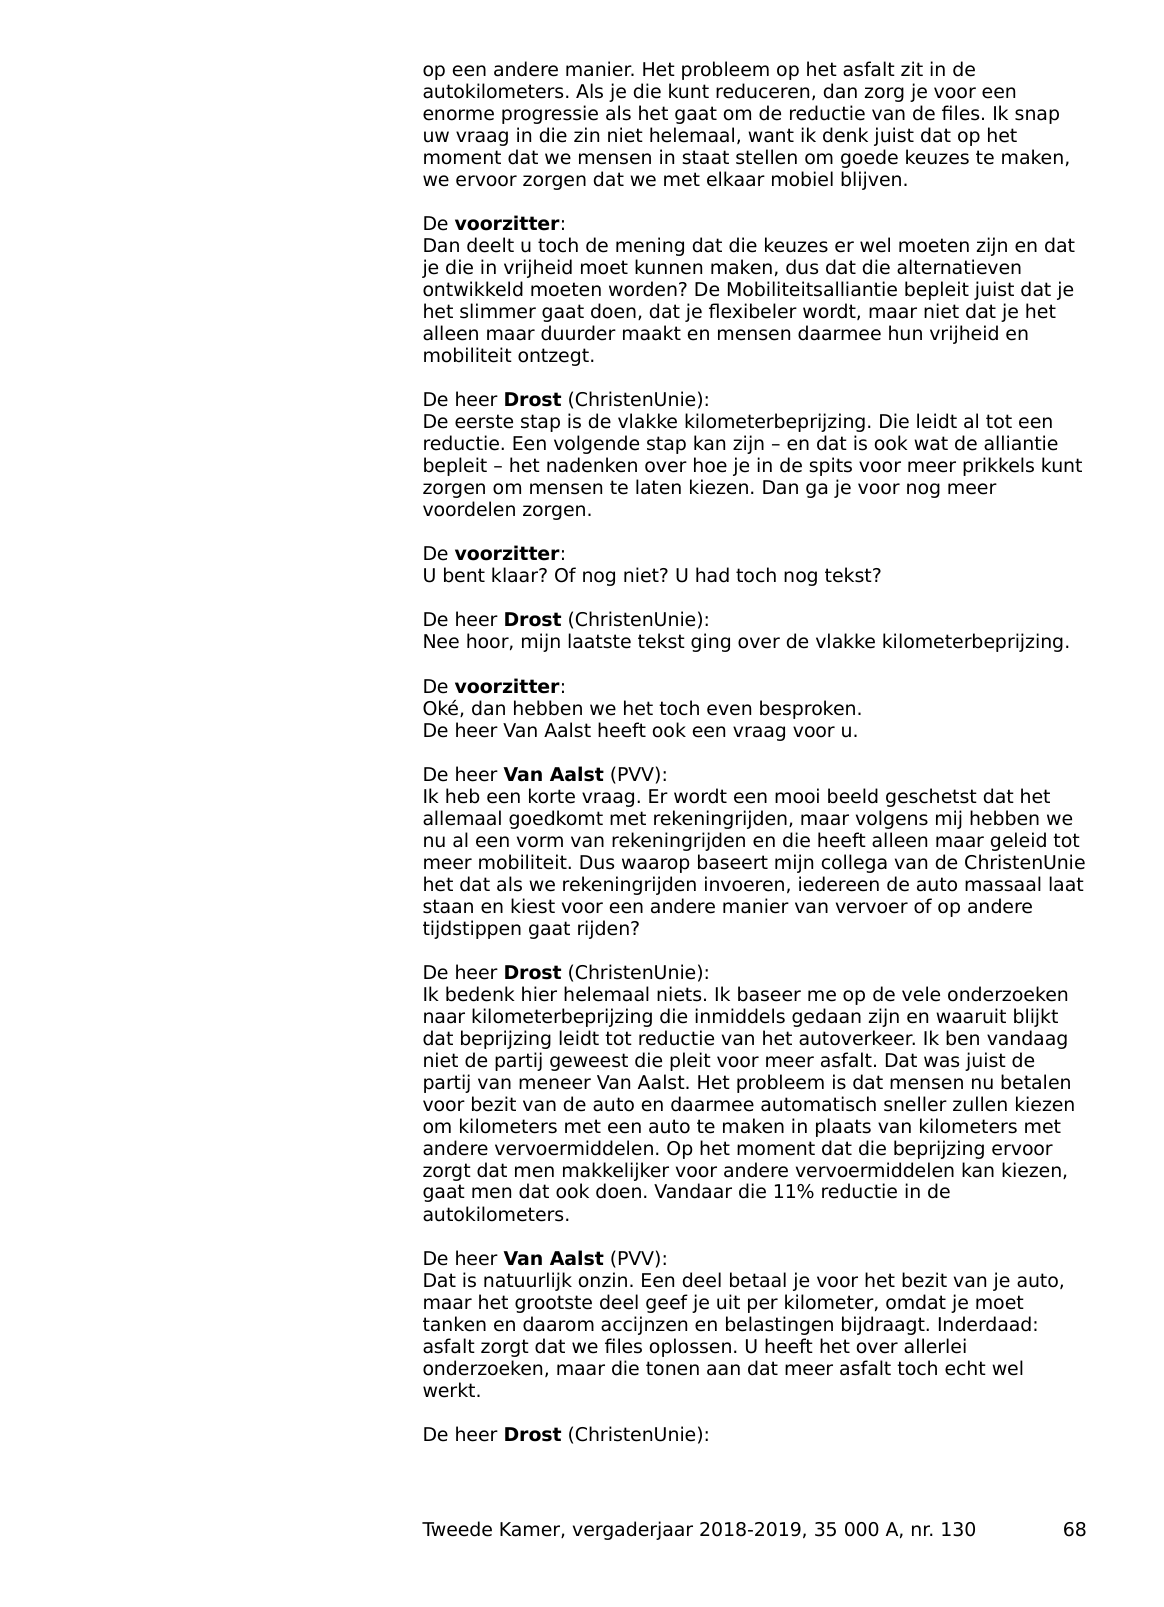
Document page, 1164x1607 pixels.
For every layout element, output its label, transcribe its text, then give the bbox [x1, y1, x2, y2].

text Dat is natuurlijk onzin. Een deel betaal je voor het bezit van je auto, maar het grootste deel geef je uit per kilometer, omdat je moet tanken en daarom accijnzen en belastingen bijdraagt. Inderdaad: asfalt zorgt dat we files oplossen. U heeft het over allerlei onderzoeken, maar die tonen aan dat meer asfalt toch echt wel werkt. [422, 1269, 1087, 1401]
text De heer Drost (ChristenUnie): [422, 1424, 1087, 1446]
text U bent klaar? Of nog niet? U had toch nog tekst? [422, 565, 1087, 587]
text De voorzitter: [422, 543, 1087, 565]
text De voorzitter: [422, 676, 1087, 697]
text Ik heb een korte vraag. Er wordt een mooi beeld geschetst dat het allemaal goedkomt met rekeningrijden, maar volgens mij hebben we nu al een vorm van rekeningrijden en die heeft alleen maar geleid tot meer mobiliteit. Dus waarop baseert mijn collega van de ChristenUnie het dat als we rekeningrijden invoeren, iedereen de auto massaal laat staan en kiest voor een andere manier van vervoer of op andere tijdstippen gaat rijden? [422, 786, 1087, 939]
text De heer Van Aalst (PVV): [422, 764, 1087, 786]
text Ik bedenk hier helemaal niets. Ik baseer me op de vele onderzoeken naar kilometerbeprijzing die inmiddels gedaan zijn en waaruit blijkt dat beprijzing leidt tot reductie van het autoverkeer. Ik ben vandaag niet de partij geweest die pleit voor meer asfalt. Dat was juist de partij van meneer Van Aalst. Het probleem is dat mensen nu betalen voor bezit van de auto en daarmee automatisch sneller zullen kiezen om kilometers met een auto te maken in plaats van kilometers met andere vervoermiddelen. Op het moment dat die beprijzing ervoor zorgt dat men makkelijker voor andere vervoermiddelen kan kiezen, gaat men dat ook doen. Vandaar die 11% reductie in de autokilometers. [422, 984, 1087, 1225]
text Dan deelt u toch de mening dat die keuzes er wel moeten zijn en dat je die in vrijheid moet kunnen maken, dus dat die alternatieven ontwikkeld moeten worden? De Mobiliteitsalliantie bepleit juist dat je het slimmer gaat doen, dat je flexibeler wordt, maar niet dat je het alleen maar duurder maakt en mensen daarmee hun vrijheid en mobiliteit ontzegt. [422, 235, 1087, 367]
text De heer Van Aalst (PVV): [422, 1248, 1087, 1269]
text op een andere manier. Het probleem op het asfalt zit in de autokilometers. Als je die kunt reduceren, dan zorg je voor een enorme progressie als het gaat om de reductie van de files. Ik snap uw vraag in die zin niet helemaal, want ik denk juist dat op het moment dat we mensen in staat stellen om goede keuzes te maken, we ervoor zorgen dat we met elkaar mobiel blijven. [422, 59, 1087, 191]
text De voorzitter: [422, 213, 1087, 235]
text Oké, dan hebben we het toch even besproken. [422, 697, 1087, 719]
text De heer Drost (ChristenUnie): [422, 389, 1087, 411]
text De heer Drost (ChristenUnie): [422, 609, 1087, 631]
text De heer Drost (ChristenUnie): [422, 962, 1087, 984]
text Nee hoor, mijn laatste tekst ging over de vlakke kilometerbeprijzing. [422, 631, 1087, 653]
text De heer Van Aalst heeft ook een vraag voor u. [422, 719, 1087, 741]
text De eerste stap is de vlakke kilometerbeprijzing. Die leidt al tot een reductie. Een volgende stap kan zijn – en dat is ook wat de alliantie bepleit – het nadenken over hoe je in de spits voor meer prikkels kunt zorgen om mensen te laten kiezen. Dan ga je voor nog meer voordelen zorgen. [422, 411, 1087, 521]
